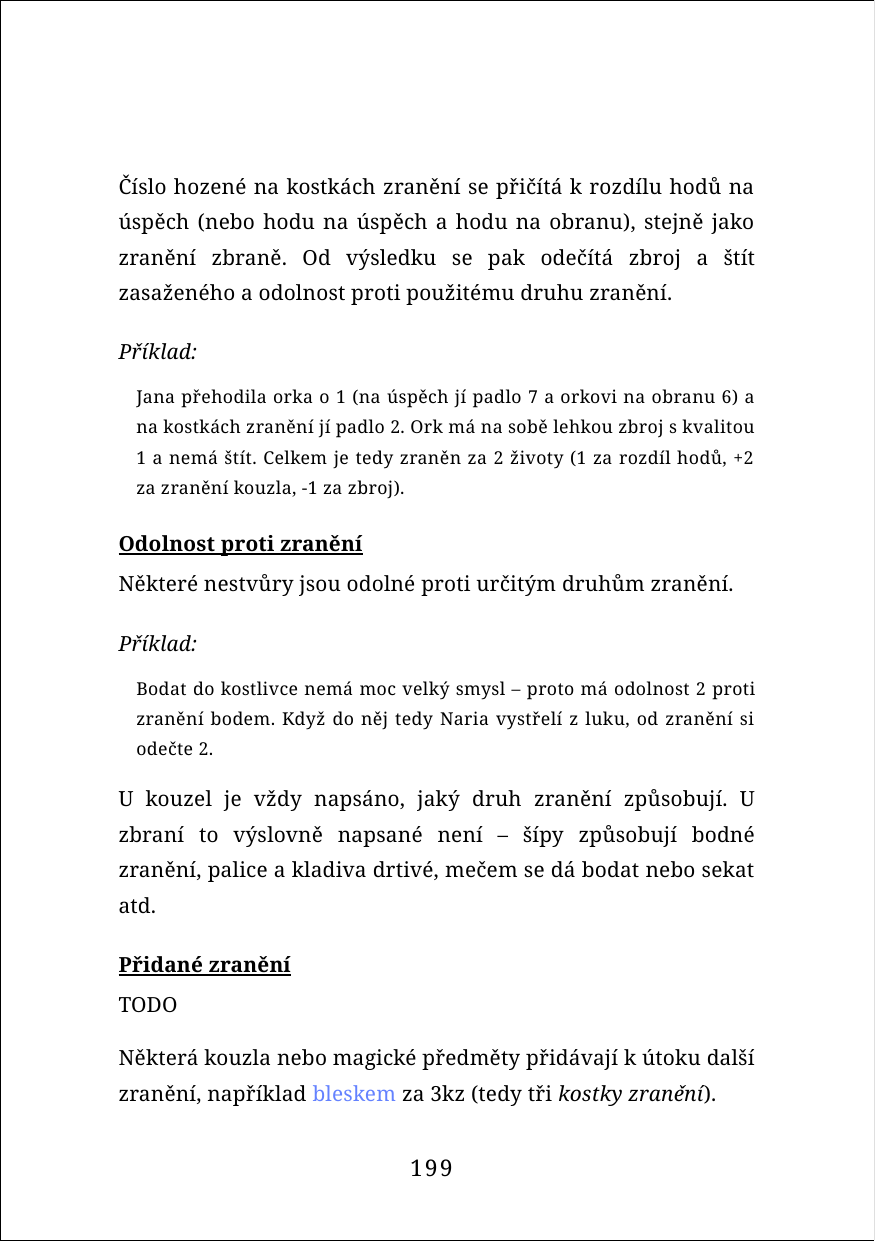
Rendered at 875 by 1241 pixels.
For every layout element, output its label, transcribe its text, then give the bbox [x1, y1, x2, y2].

text Příklad: [118, 629, 756, 657]
text Některé nestvůry jsou odolné proti určitým druhům zranění. [118, 569, 756, 598]
text Bodat do kostlivce nemá moc velký smysl – proto má odolnost 2 proti zranění bodem. Když do něj tedy Naria vystřelí z luku, od zranění si odečte 2. [136, 676, 756, 761]
subtitle Přidané zranění [118, 950, 756, 978]
text Některá kouzla nebo magické předměty přidávají k útoku další zranění, například bleskem za 3kz (tedy tři kostky zranění). [118, 1043, 756, 1107]
text TODO [118, 990, 756, 1019]
text Příklad: [118, 337, 756, 366]
text Číslo hozené na kostkách zranění se přičítá k rozdílu hodů na úspěch (nebo hodu na úspěch a hodu na obranu), stejně jako zranění zbraně. Od výsledku se pak odečítá zbroj a štít zasaženého a odolnost proti použitému druhu zranění. [118, 172, 756, 307]
text U kouzel je vždy napsáno, jaký druh zranění způsobují. U zbraní to výslovně napsané není – šípy způsobují bodné zranění, palice a kladiva drtivé, mečem se dá bodat nebo sekat atd. [118, 784, 756, 919]
subtitle Odolnost proti zranění [118, 529, 756, 558]
text Jana přehodila orka o 1 (na úspěch jí padlo 7 a orkovi na obranu 6) a na kostkách zranění jí padlo 2. Ork má na sobě lehkou zbroj s kvalitou 1 a nemá štít. Celkem je tedy zraněn za 2 životy (1 za rozdíl hodů, +2 za zranění kouzla, -1 za zbroj). [136, 385, 756, 499]
